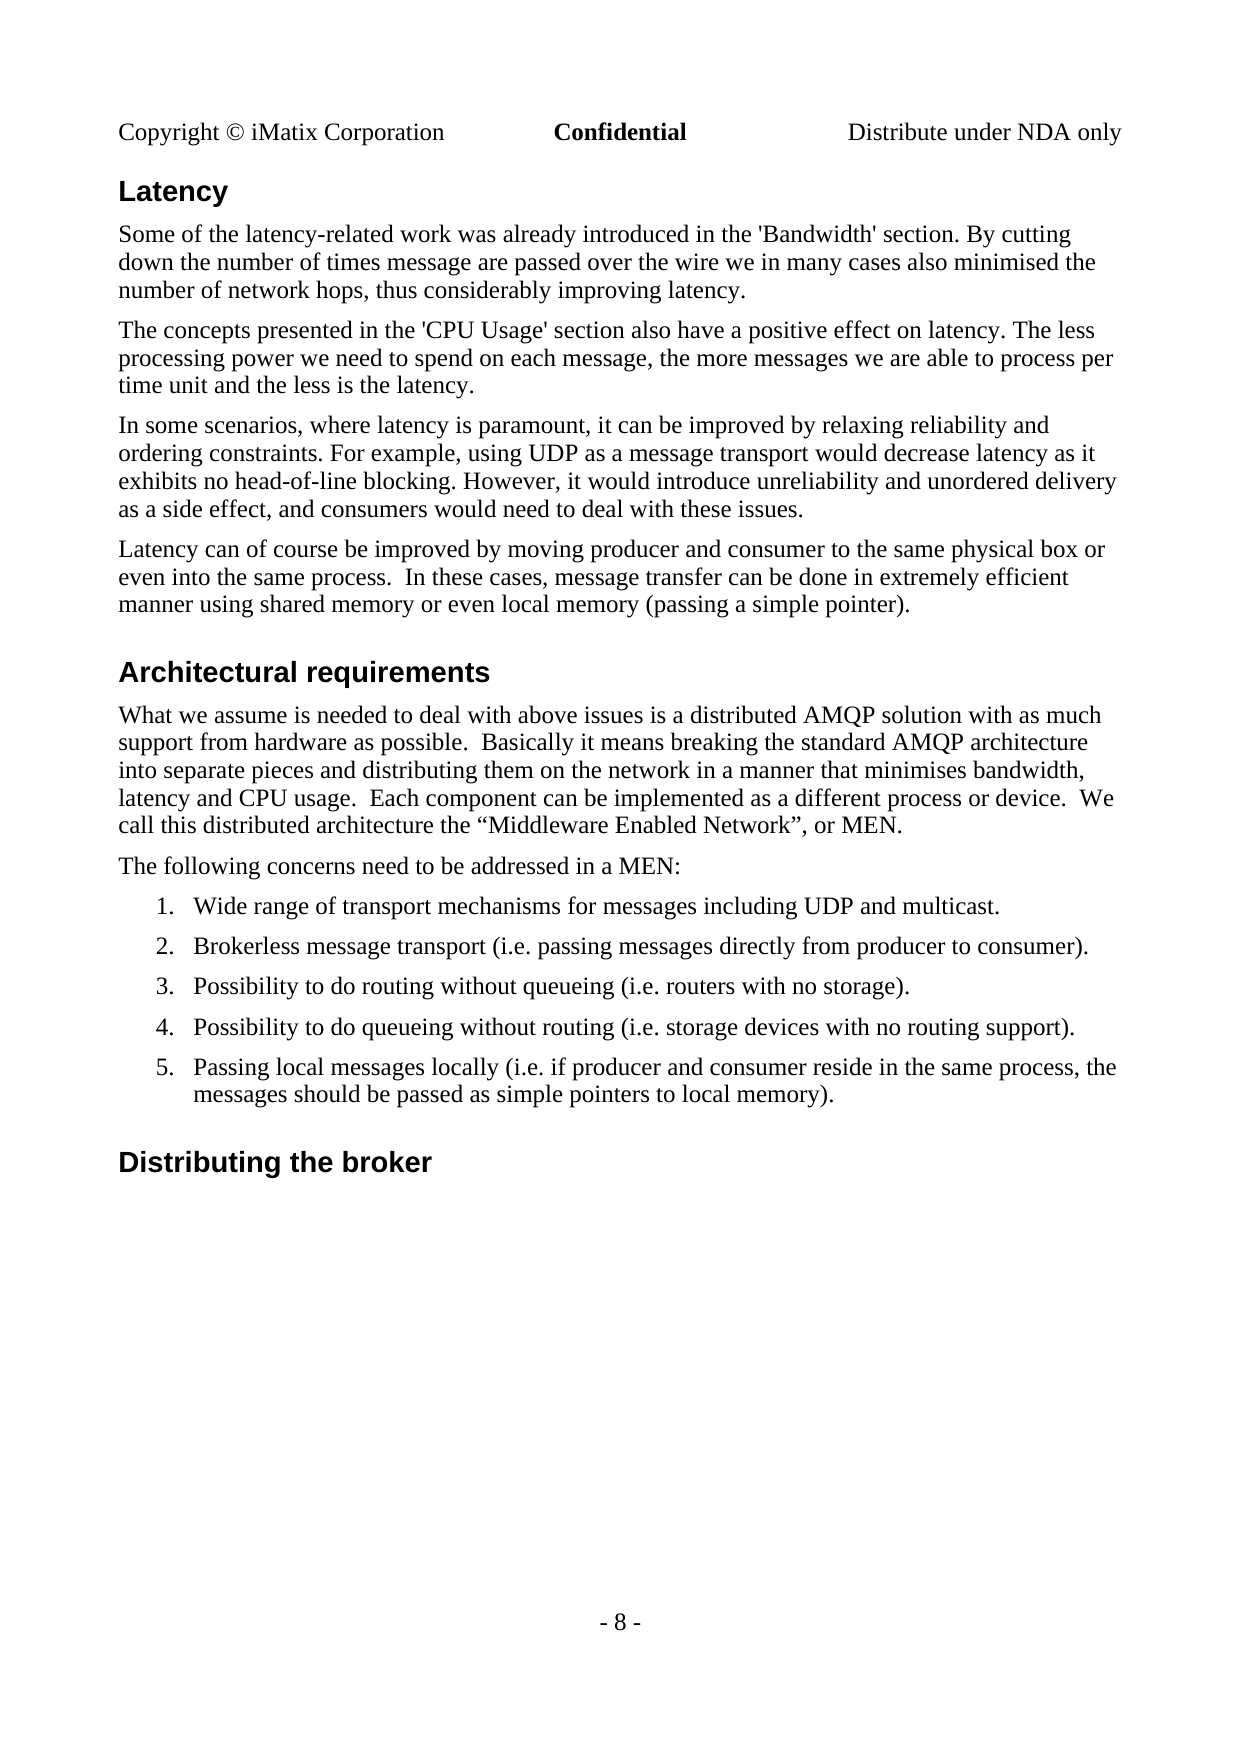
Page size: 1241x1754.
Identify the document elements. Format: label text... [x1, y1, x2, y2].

list Passing local messages locally (i.e. if producer and consumer reside in the same process, the messages should be passed as simple pointers to local memory). [156, 1053, 1122, 1108]
text The following concerns need to be addressed in a MEN: [118, 852, 1122, 879]
subtitle Architectural requirements [118, 656, 1122, 688]
subtitle Distributing the broker [118, 1146, 1122, 1178]
text Latency can of course be improved by moving producer and consumer to the same physical box or even into the same process. In these cases, message transfer can be done in extremely efficient manner using shared memory or even local memory (passing a simple pointer). [118, 535, 1122, 618]
subtitle Latency [118, 175, 1122, 208]
text Some of the latency-related work was already introduced in the 'Bandwidth' section. By cutting down the number of times message are passed over the wire we in many cases also minimised the number of network hops, thus considerably improving latency. [118, 220, 1122, 303]
list Wide range of transport mechanisms for messages including UDP and multicast. [156, 892, 1122, 920]
list Possibility to do queueing without routing (i.e. storage devices with no routing support). [156, 1013, 1122, 1040]
text The concepts presented in the 'CPU Usage' section also have a positive effect on latency. The less processing power we need to spend on each message, the more messages we are able to process per time unit and the less is the latency. [118, 316, 1122, 399]
list Possibility to do routing without queueing (i.e. routers with no storage). [156, 972, 1122, 1000]
list Brokerless message transport (i.e. passing messages directly from producer to consumer). [156, 932, 1122, 960]
text What we assume is needed to deal with above issues is a distributed AMQP solution with as much support from hardware as possible. Basically it means breaking the standard AMQP architecture into separate pieces and distributing them on the network in a manner that minimises bandwidth, latency and CPU usage. Each component can be implemented as a different process or device. We call this distributed architecture the “Middleware Enabled Network”, or MEN. [118, 701, 1122, 839]
text In some scenarios, where latency is paramount, it can be improved by relaxing reliability and ordering constraints. For example, using UDP as a message transport would decrease latency as it exhibits no head-of-line blocking. However, it would introduce unreliability and unordered delivery as a side effect, and consumers would need to deal with these issues. [118, 412, 1122, 522]
